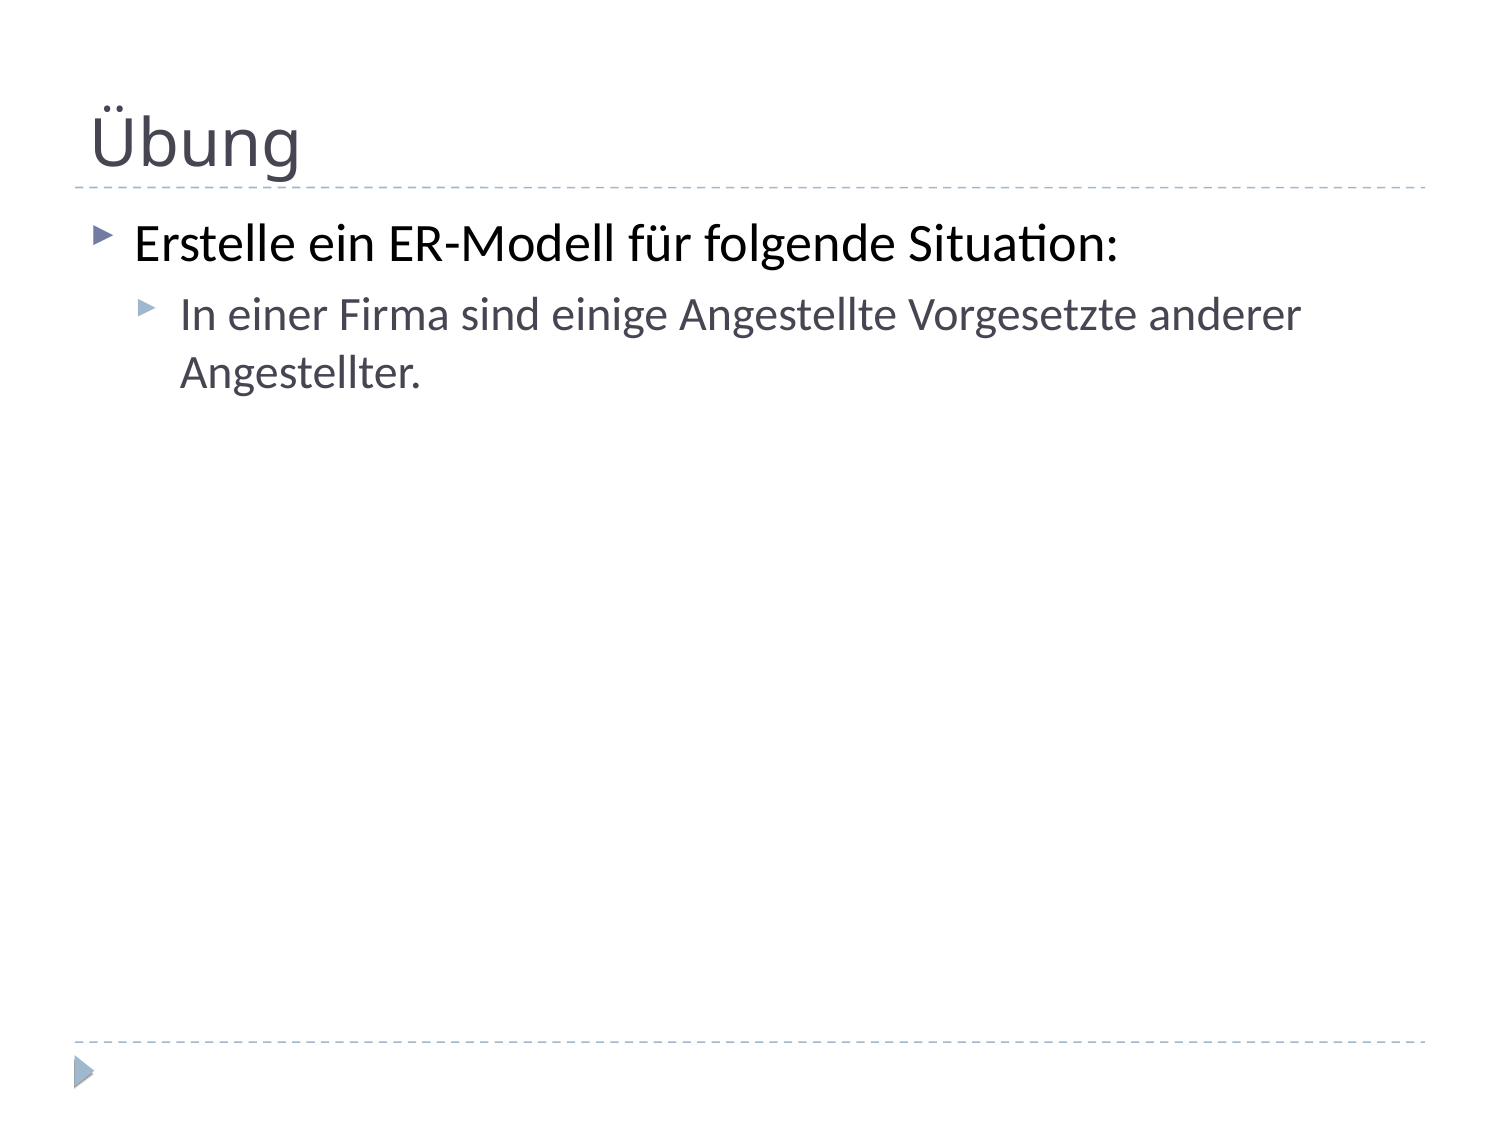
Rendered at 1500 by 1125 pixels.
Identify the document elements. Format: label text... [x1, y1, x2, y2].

title Übung [75, 24, 1425, 188]
list Erstelle ein ER-Modell für folgende Situation: In einer Firma sind einige Angestellte Vorgesetzte anderer Angestellter. [75, 200, 1425, 1010]
